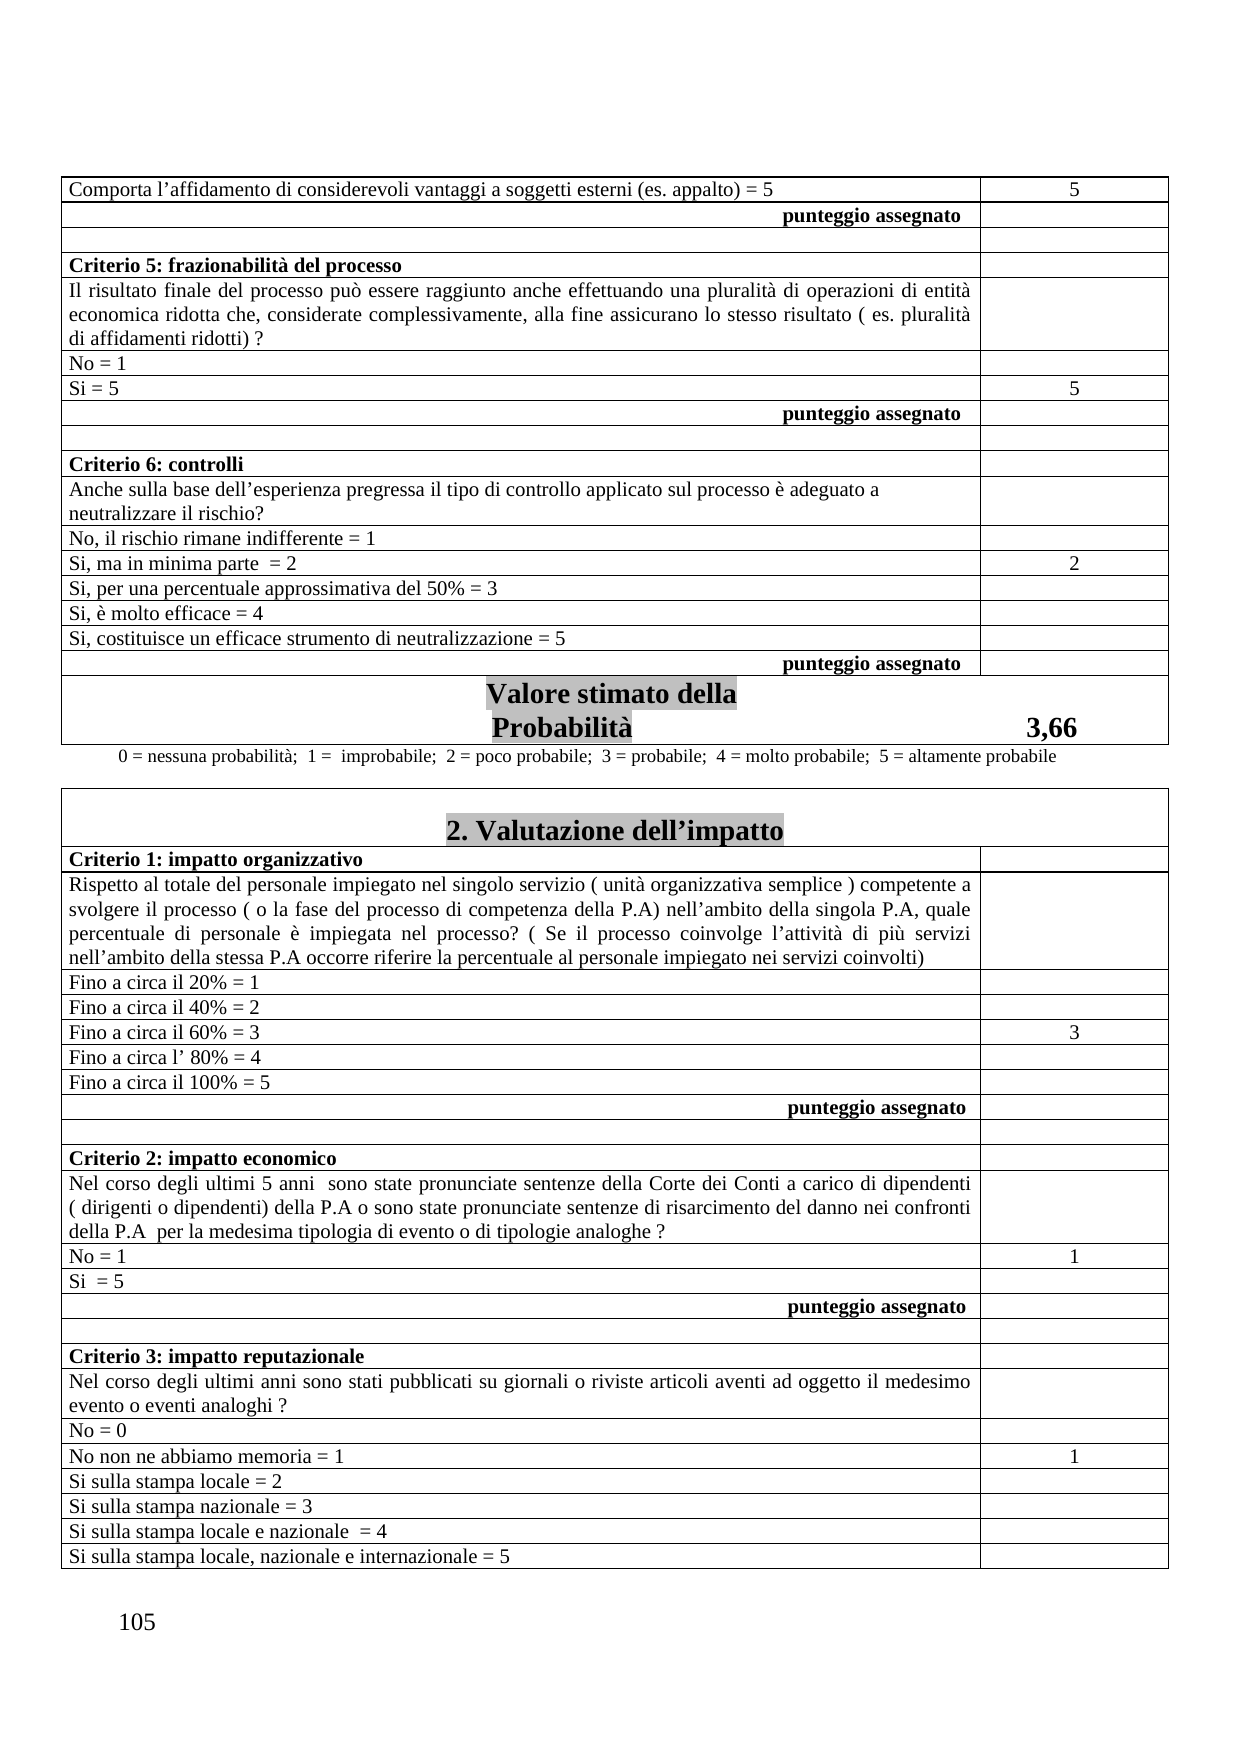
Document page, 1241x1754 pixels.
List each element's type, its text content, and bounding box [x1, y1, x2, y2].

table_cell [981, 477, 1168, 525]
table_cell [981, 1344, 1168, 1368]
table_cell Si, ma in minima parte = 2 [62, 551, 980, 575]
table_cell [981, 1519, 1168, 1543]
table_cell [981, 970, 1168, 994]
table_cell [981, 426, 1168, 450]
table_cell 1 [981, 1244, 1168, 1268]
table_cell [981, 1294, 1168, 1318]
table_cell 3 [981, 1020, 1168, 1044]
table_cell No = 1 [62, 351, 980, 375]
table_cell [981, 626, 1168, 650]
table_cell 2 [981, 551, 1168, 575]
table_cell Si sulla stampa locale, nazionale e internazionale = 5 [62, 1544, 980, 1568]
text 0 = nessuna probabilità; 1 = improbabile; 2 = poco probabile; 3 = probabile; 4 = molto probabile; 5 = altamente probabile [118, 745, 1122, 766]
table_cell [62, 1120, 980, 1144]
table_cell [981, 1269, 1168, 1293]
table_cell [981, 203, 1168, 227]
table_cell [981, 1369, 1168, 1417]
table_cell [981, 1494, 1168, 1518]
table_cell Si = 5 [62, 1269, 980, 1293]
table_cell [981, 278, 1168, 350]
table_cell [981, 351, 1168, 375]
table_cell No = 0 [62, 1419, 980, 1442]
table_cell punteggio assegnato [62, 651, 980, 675]
table_cell [981, 601, 1168, 625]
table_cell [981, 1095, 1168, 1119]
table_cell [981, 847, 1168, 871]
table_cell Criterio 5: frazionabilità del processo [62, 253, 980, 277]
table_cell [981, 253, 1168, 277]
table_cell Fino a circa il 20% = 1 [62, 970, 980, 994]
table_cell [981, 1120, 1168, 1144]
table_cell Nel corso degli ultimi 5 anni sono state pronunciate sentenze della Corte dei Conti a carico di dipendenti ( dirigenti o dipendenti) della P.A o sono state pronunciate sentenze di risarcimento del danno nei confronti della P.A per la medesima tipologia di evento o di tipologie analoghe ? [62, 1171, 980, 1243]
table_cell [981, 1419, 1168, 1442]
table_cell Si = 5 [62, 376, 980, 400]
table_cell [981, 995, 1168, 1019]
table_cell No, il rischio rimane indifferente = 1 [62, 526, 980, 550]
table_cell Fino a circa l’ 80% = 4 [62, 1045, 980, 1069]
table_cell [981, 1045, 1168, 1069]
table_cell [62, 228, 980, 252]
table_cell [62, 1319, 980, 1343]
table_cell [981, 526, 1168, 550]
table_cell Si sulla stampa locale e nazionale = 4 [62, 1519, 980, 1543]
table_cell 1 [981, 1444, 1168, 1468]
table_cell Criterio 1: impatto organizzativo [62, 847, 980, 871]
table_cell Si, per una percentuale approssimativa del 50% = 3 [62, 576, 980, 600]
table_cell [981, 228, 1168, 252]
table_cell punteggio assegnato [62, 203, 980, 227]
table_cell No = 1 [62, 1244, 980, 1268]
table_cell Il risultato finale del processo può essere raggiunto anche effettuando una pluralità di operazioni di entità economica ridotta che, considerate complessivamente, alla fine assicurano lo stesso risultato ( es. pluralità di affidamenti ridotti) ? [62, 278, 980, 350]
table_cell Si sulla stampa nazionale = 3 [62, 1494, 980, 1518]
table_cell [981, 1469, 1168, 1493]
table_cell punteggio assegnato [62, 1095, 980, 1119]
table_cell punteggio assegnato [62, 401, 980, 425]
table_cell Si sulla stampa locale = 2 [62, 1469, 980, 1493]
table_cell Criterio 2: impatto economico [62, 1145, 980, 1169]
table_cell [981, 1171, 1168, 1243]
table_cell [981, 1544, 1168, 1568]
table_header 2. Valutazione dell’impatto [62, 789, 1168, 846]
table_cell 5 [981, 376, 1168, 400]
table_cell Criterio 6: controlli [62, 451, 980, 476]
table_cell [981, 1070, 1168, 1094]
table_cell Fino a circa il 60% = 3 [62, 1020, 980, 1044]
table_cell Fino a circa il 40% = 2 [62, 995, 980, 1019]
table_cell [981, 873, 1168, 969]
table_cell [981, 1319, 1168, 1343]
table_cell Valore stimato della Probabilità 3,66 [62, 676, 1168, 743]
table_cell Criterio 3: impatto reputazionale [62, 1344, 980, 1368]
table_cell Anche sulla base dell’esperienza pregressa il tipo di controllo applicato sul processo è adeguato a neutralizzare il rischio? [62, 477, 980, 525]
table_cell Comporta l’affidamento di considerevoli vantaggi a soggetti esterni (es. appalto) = 5 [62, 178, 980, 201]
table_cell Fino a circa il 100% = 5 [62, 1070, 980, 1094]
table_cell Nel corso degli ultimi anni sono stati pubblicati su giornali o riviste articoli aventi ad oggetto il medesimo evento o eventi analoghi ? [62, 1369, 980, 1417]
table_cell [981, 1145, 1168, 1169]
table_cell [981, 651, 1168, 675]
table_cell 5 [981, 178, 1168, 201]
table_cell Si, è molto efficace = 4 [62, 601, 980, 625]
table_cell Rispetto al totale del personale impiegato nel singolo servizio ( unità organizzativa semplice ) competente a svolgere il processo ( o la fase del processo di competenza della P.A) nell’ambito della singola P.A, quale percentuale di personale è impiegata nel processo? ( Se il processo coinvolge l’attività di più servizi nell’ambito della stessa P.A occorre riferire la percentuale al personale impiegato nei servizi coinvolti) [62, 873, 980, 969]
table_cell No non ne abbiamo memoria = 1 [62, 1444, 980, 1468]
table_cell Si, costituisce un efficace strumento di neutralizzazione = 5 [62, 626, 980, 650]
table_cell [981, 401, 1168, 425]
table_cell [981, 576, 1168, 600]
table_cell [981, 451, 1168, 476]
table_cell punteggio assegnato [62, 1294, 980, 1318]
table_cell [62, 426, 980, 450]
